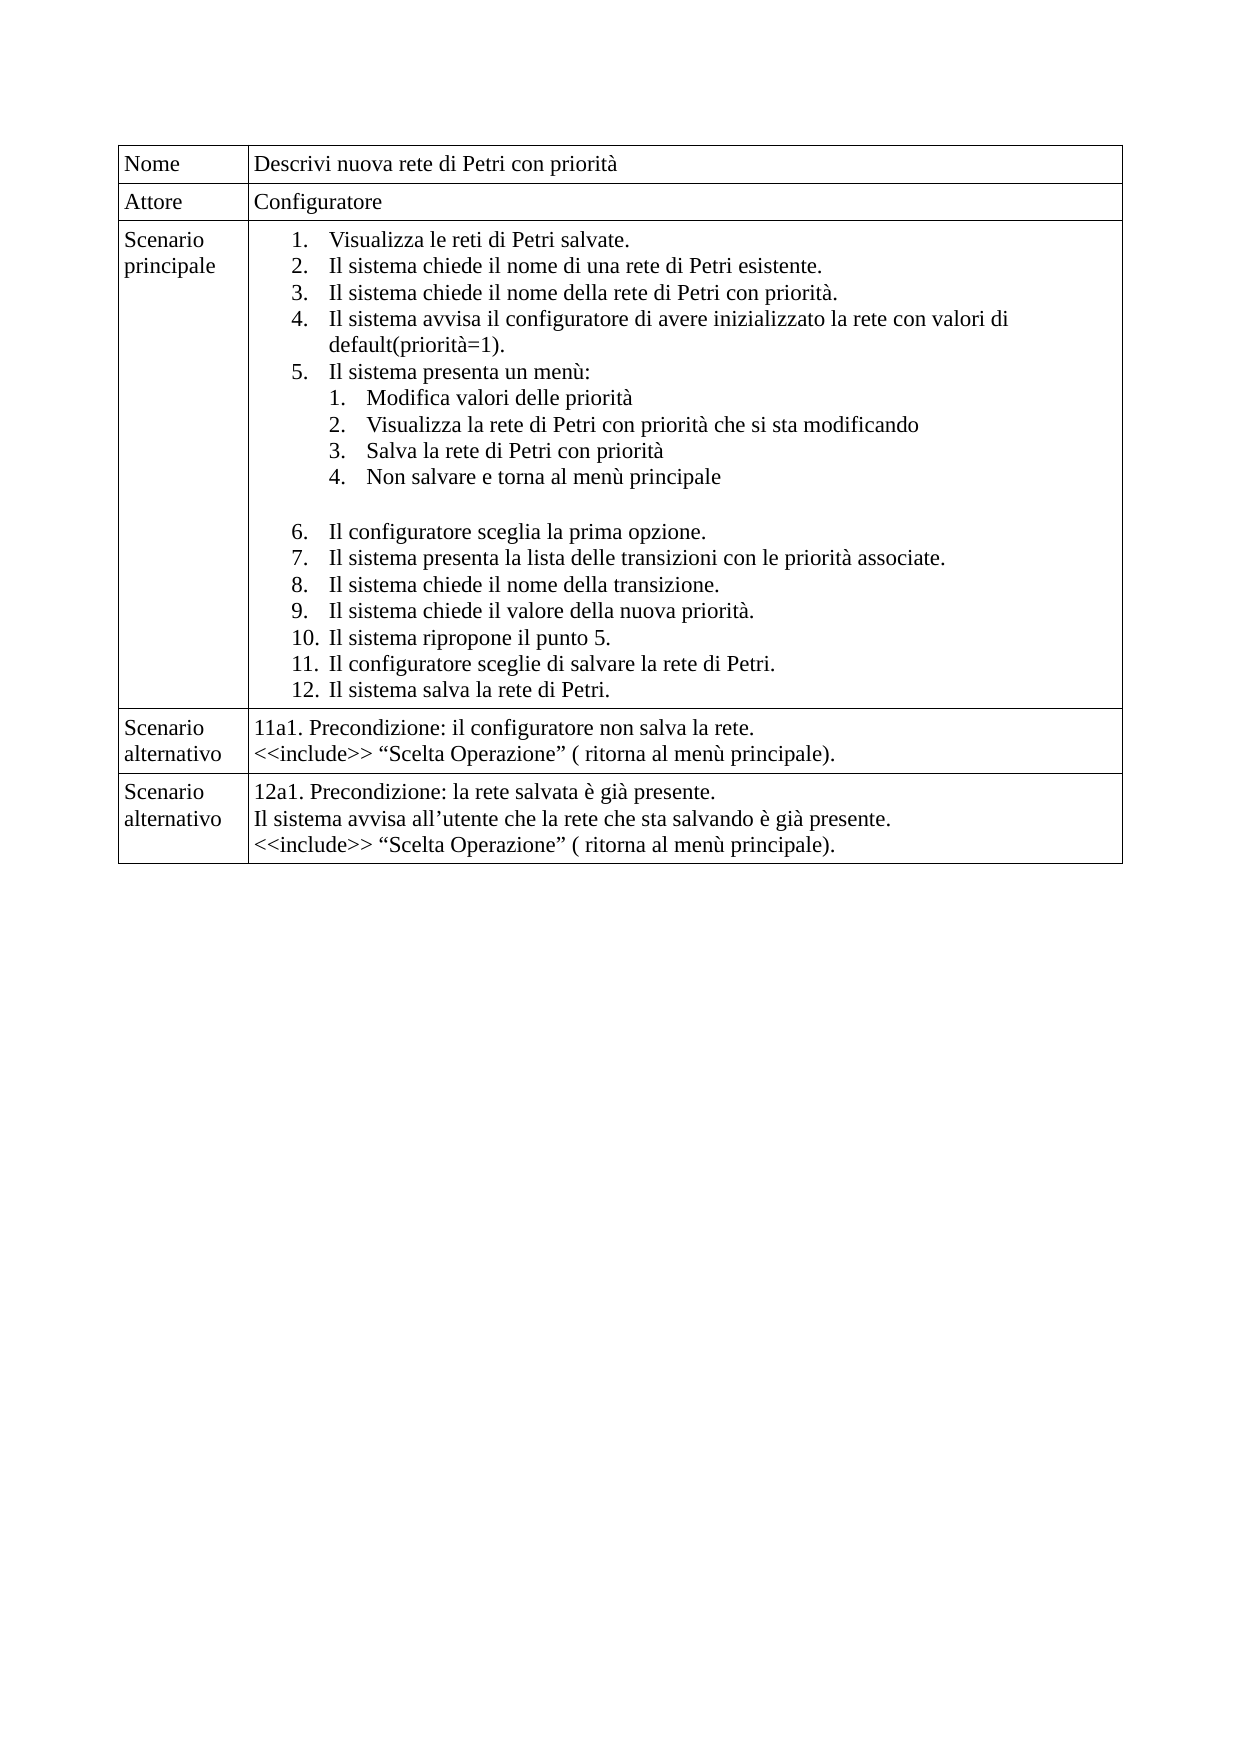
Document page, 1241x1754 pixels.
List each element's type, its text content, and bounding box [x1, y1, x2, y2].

table_cell Attore [119, 184, 248, 220]
table_cell Configuratore [249, 184, 1122, 220]
table_cell 11a1. Precondizione: il configuratore non salva la rete. <<include>> “Scelta Operazione” ( ritorna al menù principale). [249, 709, 1122, 773]
table_header Descrivi nuova rete di Petri con priorità [249, 146, 1122, 182]
table_cell Visualizza le reti di Petri salvate. Il sistema chiede il nome di una rete di Petri esistente. Il sistema chiede il nome della rete di Petri con priorità. Il sistema avvisa il configuratore di avere inizializzato la rete con valori di default(priorità=1). Il sistema presenta un menù: Modifica valori delle priorità Visualizza la rete di Petri con priorità che si sta modificando Salva la rete di Petri con priorità Non salvare e torna al menù principale Il configuratore sceglia la prima opzione. Il sistema presenta la lista delle transizioni con le priorità associate. Il sistema chiede il nome della transizione. Il sistema chiede il valore della nuova priorità. Il sistema ripropone il punto 5. Il configuratore sceglie di salvare la rete di Petri. Il sistema salva la rete di Petri. [249, 221, 1122, 708]
table_cell Scenario alternativo [119, 774, 248, 863]
table_cell Scenario alternativo [119, 709, 248, 773]
table_cell 12a1. Precondizione: la rete salvata è già presente. Il sistema avvisa all’utente che la rete che sta salvando è già presente. <<include>> “Scelta Operazione” ( ritorna al menù principale). [249, 774, 1122, 863]
table_cell Scenario principale [119, 221, 248, 708]
table_header Nome [119, 146, 248, 182]
